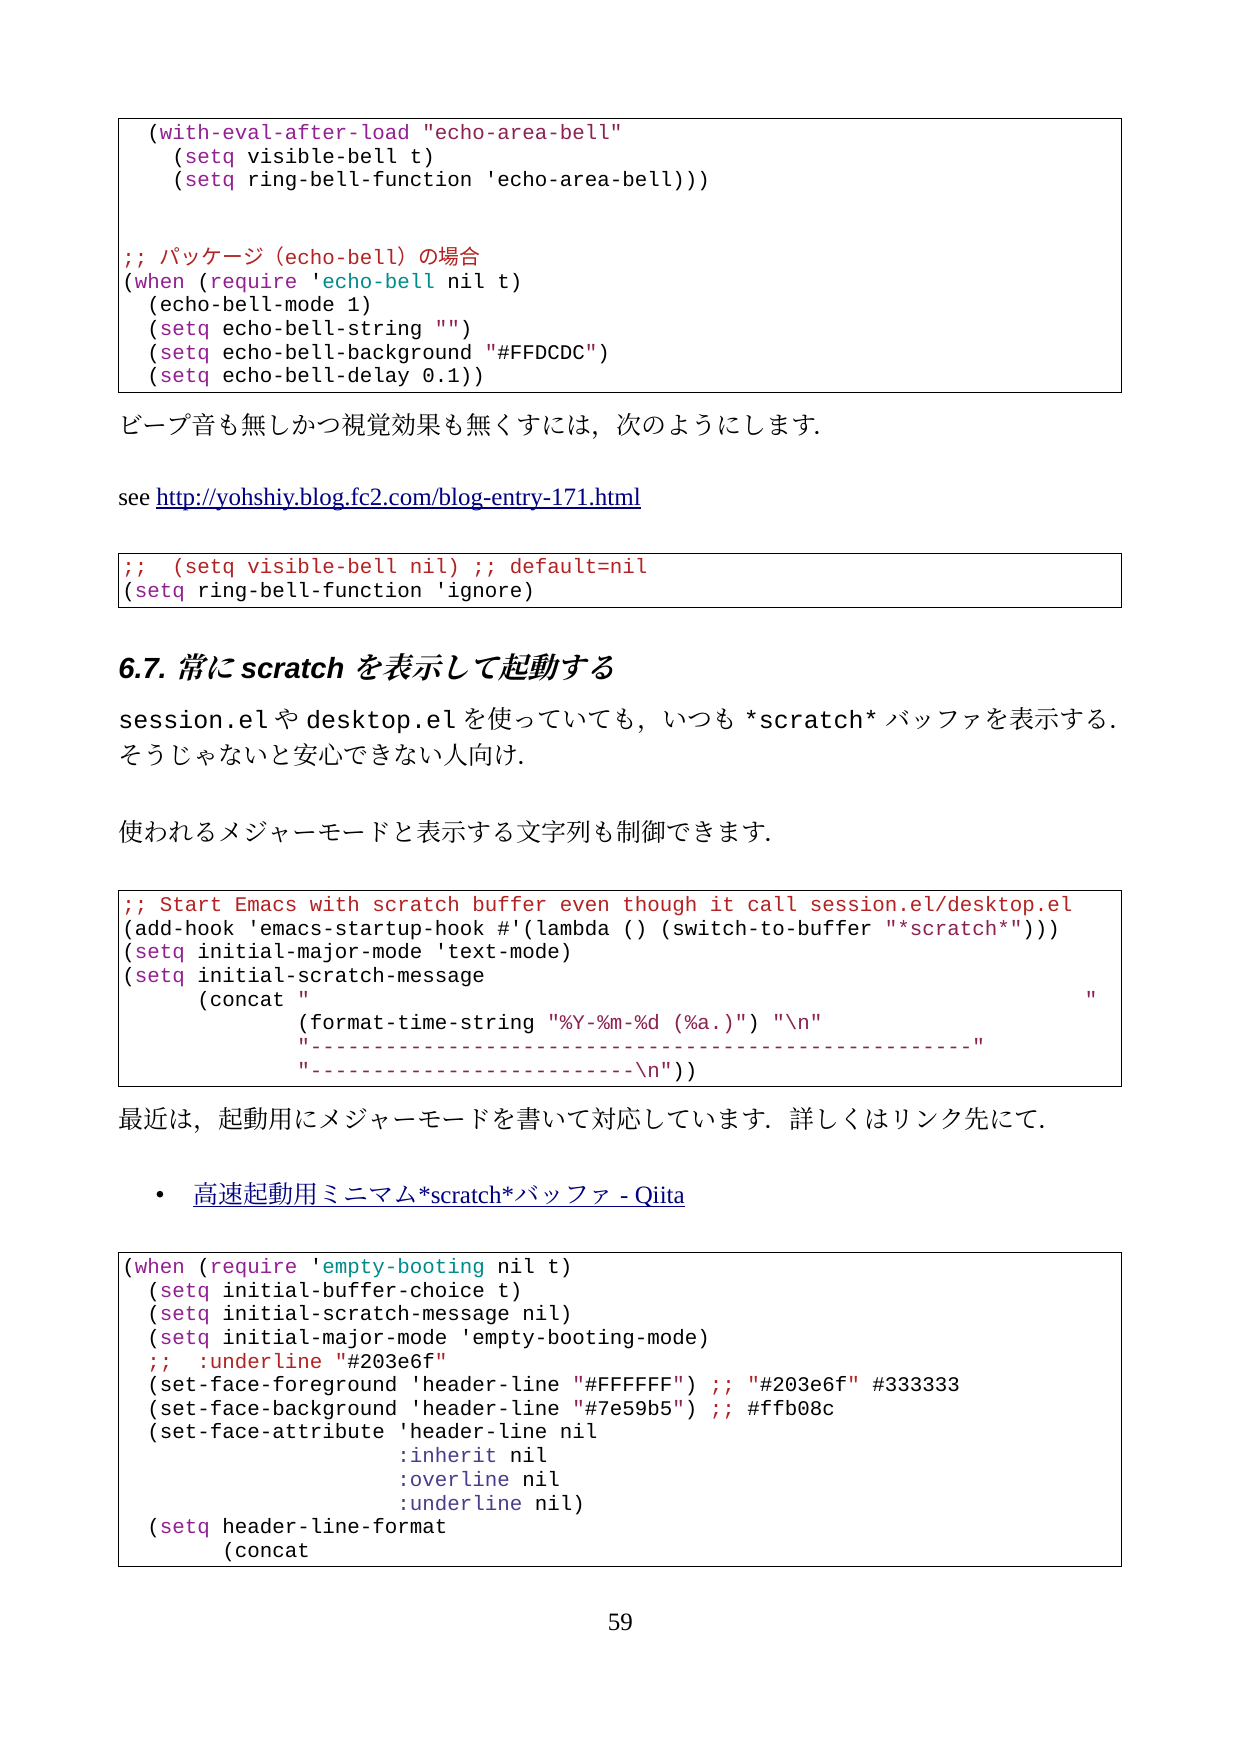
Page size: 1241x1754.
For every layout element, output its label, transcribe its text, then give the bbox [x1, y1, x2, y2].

subtitle 常に scratch を表示して起動する [118, 645, 1122, 687]
text (echo-bell-mode 1) [119, 290, 1121, 314]
text see http://yohshiy.blog.fc2.com/blog-entry-171.html [118, 482, 1122, 540]
text (set-face-attribute 'header-line nil [119, 1418, 1121, 1441]
text (setq header-line-format [119, 1512, 1121, 1536]
text (setq visible-bell t) [119, 142, 1121, 165]
text ;; (setq visible-bell nil) ;; default=nil [119, 554, 1121, 576]
text ;; :underline "#203e6f" [119, 1347, 1121, 1370]
text (set-face-foreground 'header-line "#FFFFFF") ;; "#203e6f" #333333 [119, 1370, 1121, 1394]
text (setq echo-bell-background "#FFDCDC") [119, 338, 1121, 361]
list 高速起動用ミニマム*scratch*バッファ - Qiita [156, 1177, 1122, 1239]
text (setq initial-major-mode 'empty-booting-mode) [119, 1323, 1121, 1347]
text (when (require 'empty-booting nil t) [119, 1253, 1121, 1276]
text (setq initial-buffer-choice t) [119, 1276, 1121, 1299]
text (setq initial-major-mode 'text-mode) [119, 937, 1121, 961]
text (add-hook 'emacs-startup-hook #'(lambda () (switch-to-buffer "*scratch*"))) [119, 914, 1121, 937]
text (concat [119, 1536, 1121, 1566]
text (setq ring-bell-function 'echo-area-bell))) [119, 165, 1121, 189]
text (setq echo-bell-string "") [119, 314, 1121, 338]
text session.el や desktop.el を使っていても，いつも *scratch* バッファを表示する．そうじゃないと安心できない人向け． [118, 699, 1122, 800]
text "--------------------------\n")) [119, 1056, 1121, 1086]
text (setq initial-scratch-message nil) [119, 1299, 1121, 1323]
text (setq echo-bell-delay 0.1)) [119, 361, 1121, 392]
text ;; パッケージ（echo-bell）の場合 [119, 236, 1121, 267]
text (when (require 'echo-bell nil t) [119, 267, 1121, 290]
text 最近は，起動用にメジャーモードを書いて対応しています．詳しくはリンク先にて． [118, 1099, 1122, 1164]
text 使われるメジャーモードと表示する文字列も制御できます． [118, 813, 1122, 878]
text (with-eval-after-load "echo-area-bell" [119, 119, 1121, 142]
text ;; Start Emacs with scratch buffer even though it call session.el/desktop.el [119, 891, 1121, 914]
text (set-face-background 'header-line "#7e59b5") ;; #ffb08c [119, 1394, 1121, 1418]
text (format-time-string "%Y-%m-%d (%a.)") "\n" [119, 1008, 1121, 1032]
text "-----------------------------------------------------" [119, 1032, 1121, 1056]
text (concat " " [119, 985, 1121, 1008]
text :overline nil [119, 1465, 1121, 1488]
text :inherit nil [119, 1441, 1121, 1465]
text (setq initial-scratch-message [119, 961, 1121, 985]
text (setq ring-bell-function 'ignore) [119, 576, 1121, 607]
text ビープ音も無しかつ視覚効果も無くすには，次のようにします． [118, 405, 1122, 470]
text :underline nil) [119, 1488, 1121, 1512]
